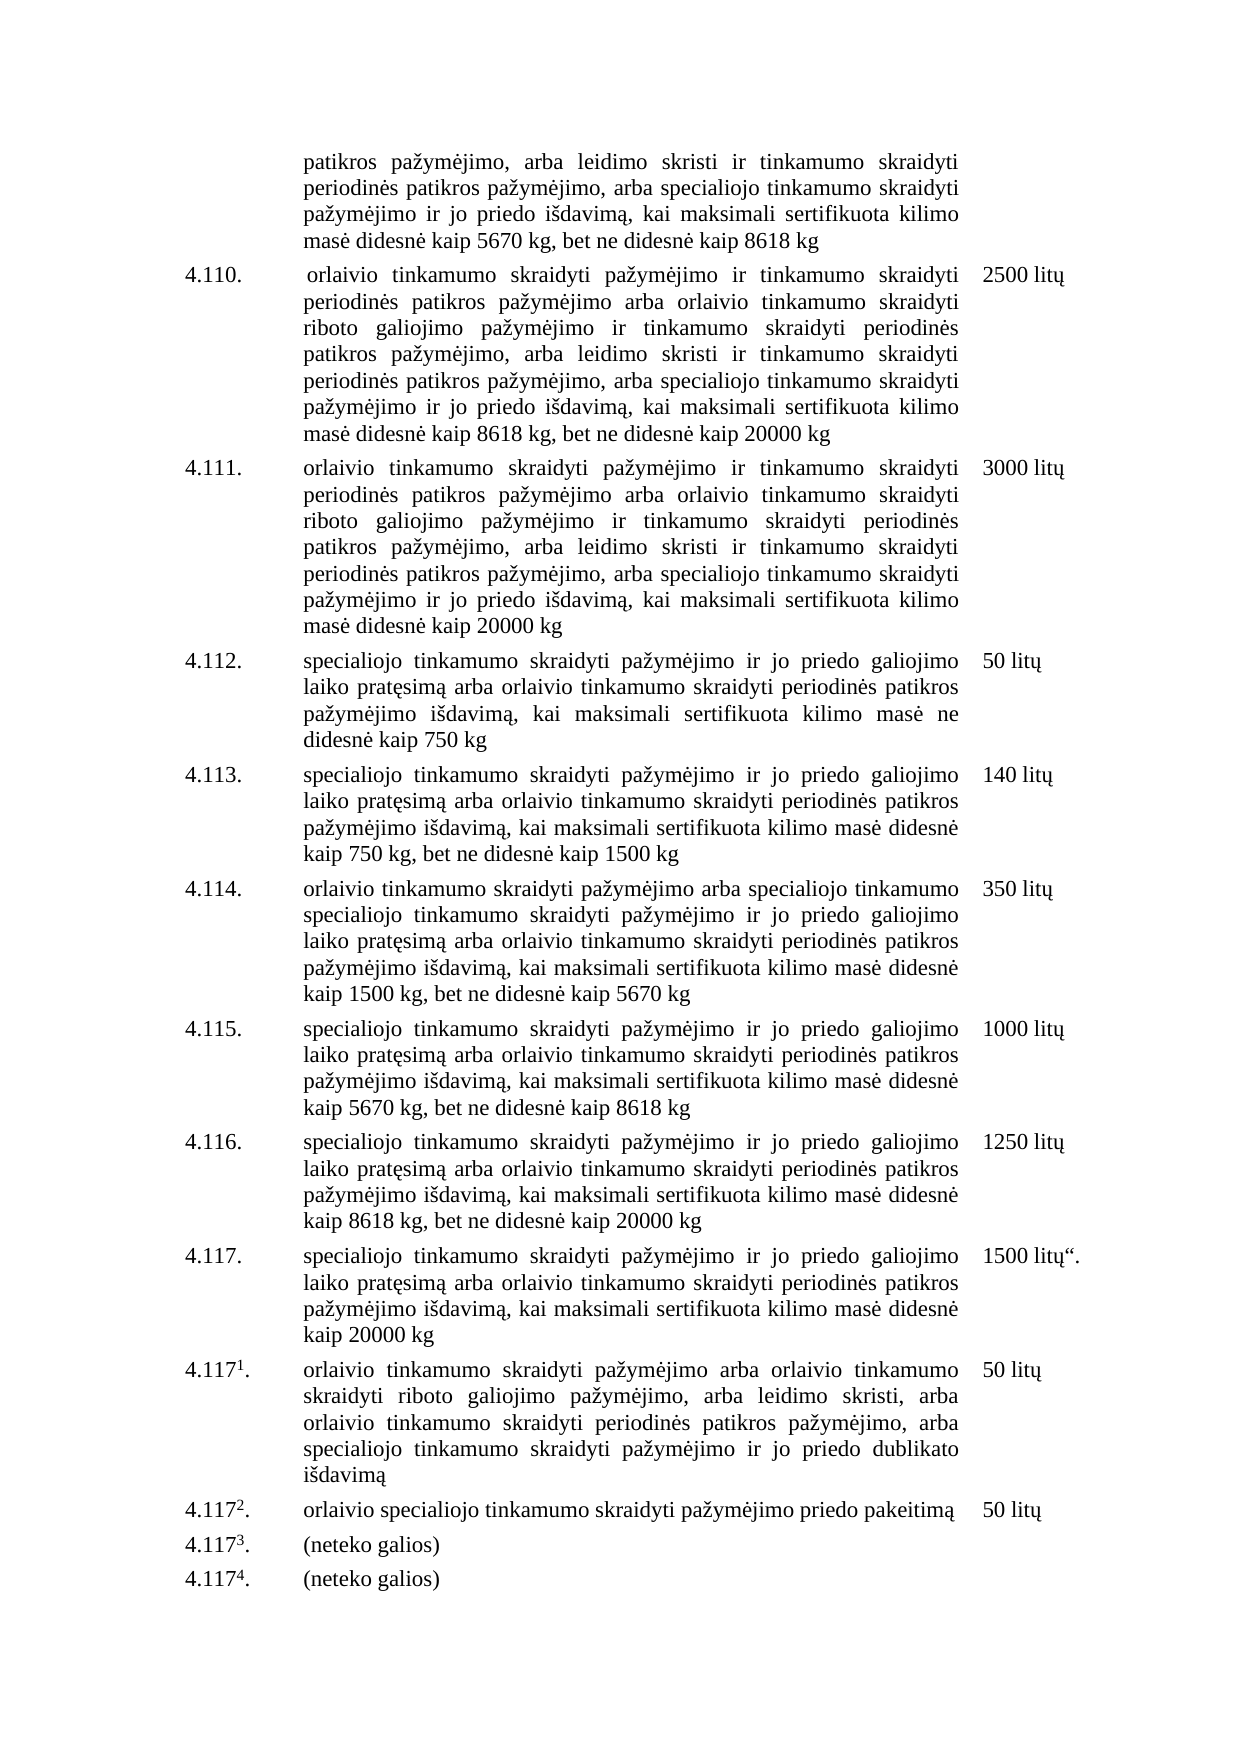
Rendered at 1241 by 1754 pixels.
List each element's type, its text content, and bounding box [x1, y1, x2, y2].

table_cell specialiojo tinkamumo skraidyti pažymėjimo ir jo priedo galiojimo laiko pratęsimą arba orlaivio tinkamumo skraidyti periodinės patikros pažymėjimo išdavimą, kai maksimali sertifikuota kilimo masė didesnė kaip 750 kg, bet ne didesnė kaip 1500 kg [292, 761, 971, 874]
table_cell 4.1172. [174, 1496, 292, 1531]
table_cell patikros pažymėjimo, arba leidimo skristi ir tinkamumo skraidyti periodinės patikros pažymėjimo, arba specialiojo tinkamumo skraidyti pažymėjimo ir jo priedo išdavimą, kai maksimali sertifikuota kilimo masė didesnė kaip 5670 kg, bet ne didesnė kaip 8618 kg [292, 148, 971, 261]
table_cell 4.117. [174, 1242, 292, 1356]
table_cell 1500 litų“. [971, 1242, 1144, 1356]
table_cell 1000 litų [971, 1015, 1144, 1128]
table_cell [971, 1531, 1144, 1565]
table_cell orlaivio tinkamumo skraidyti pažymėjimo ir tinkamumo skraidyti periodinės patikros pažymėjimo arba orlaivio tinkamumo skraidyti riboto galiojimo pažymėjimo ir tinkamumo skraidyti periodinės patikros pažymėjimo, arba leidimo skristi ir tinkamumo skraidyti periodinės patikros pažymėjimo, arba specialiojo tinkamumo skraidyti pažymėjimo ir jo priedo išdavimą, kai maksimali sertifikuota kilimo masė didesnė kaip 20000 kg [292, 454, 971, 647]
table_cell orlaivio tinkamumo skraidyti pažymėjimo arba specialiojo tinkamumo specialiojo tinkamumo skraidyti pažymėjimo ir jo priedo galiojimo laiko pratęsimą arba orlaivio tinkamumo skraidyti periodinės patikros pažymėjimo išdavimą, kai maksimali sertifikuota kilimo masė didesnė kaip 1500 kg, bet ne didesnė kaip 5670 kg [292, 875, 971, 1015]
table_cell 350 litų [971, 875, 1144, 1015]
table_cell specialiojo tinkamumo skraidyti pažymėjimo ir jo priedo galiojimo laiko pratęsimą arba orlaivio tinkamumo skraidyti periodinės patikros pažymėjimo išdavimą, kai maksimali sertifikuota kilimo masė didesnė kaip 8618 kg, bet ne didesnė kaip 20000 kg [292, 1129, 971, 1242]
table_cell 4.1171. [174, 1356, 292, 1496]
table_cell 4.111. [174, 454, 292, 647]
table_cell 50 litų [971, 1356, 1144, 1496]
table_cell [971, 1565, 1144, 1600]
table_cell 1250 litų [971, 1129, 1144, 1242]
table_cell 140 litų [971, 761, 1144, 874]
table_cell [971, 148, 1144, 261]
table_cell 4.114. [174, 875, 292, 1015]
table_cell 3000 litų [971, 454, 1144, 647]
table_cell 4.1174. [174, 1565, 292, 1600]
table_cell 4.110. [174, 261, 292, 454]
table_cell 4.113. [174, 761, 292, 874]
table_cell (neteko galios) [292, 1565, 971, 1600]
table_cell orlaivio specialiojo tinkamumo skraidyti pažymėjimo priedo pakeitimą [292, 1496, 971, 1531]
table_cell 4.116. [174, 1129, 292, 1242]
table_cell 4.1173. [174, 1531, 292, 1565]
table_cell 4.112. [174, 647, 292, 761]
table_cell orlaivio tinkamumo skraidyti pažymėjimo ir tinkamumo skraidyti periodinės patikros pažymėjimo arba orlaivio tinkamumo skraidyti riboto galiojimo pažymėjimo ir tinkamumo skraidyti periodinės patikros pažymėjimo, arba leidimo skristi ir tinkamumo skraidyti periodinės patikros pažymėjimo, arba specialiojo tinkamumo skraidyti pažymėjimo ir jo priedo išdavimą, kai maksimali sertifikuota kilimo masė didesnė kaip 8618 kg, bet ne didesnė kaip 20000 kg [292, 261, 971, 454]
table_cell specialiojo tinkamumo skraidyti pažymėjimo ir jo priedo galiojimo laiko pratęsimą arba orlaivio tinkamumo skraidyti periodinės patikros pažymėjimo išdavimą, kai maksimali sertifikuota kilimo masė didesnė kaip 5670 kg, bet ne didesnė kaip 8618 kg [292, 1015, 971, 1128]
table_cell orlaivio tinkamumo skraidyti pažymėjimo arba orlaivio tinkamumo skraidyti riboto galiojimo pažymėjimo, arba leidimo skristi, arba orlaivio tinkamumo skraidyti periodinės patikros pažymėjimo, arba specialiojo tinkamumo skraidyti pažymėjimo ir jo priedo dublikato išdavimą [292, 1356, 971, 1496]
table_cell 50 litų [971, 647, 1144, 761]
table_cell 4.115. [174, 1015, 292, 1128]
table_cell [174, 148, 292, 261]
table_cell specialiojo tinkamumo skraidyti pažymėjimo ir jo priedo galiojimo laiko pratęsimą arba orlaivio tinkamumo skraidyti periodinės patikros pažymėjimo išdavimą, kai maksimali sertifikuota kilimo masė ne didesnė kaip 750 kg [292, 647, 971, 761]
table_cell (neteko galios) [292, 1531, 971, 1565]
table_cell specialiojo tinkamumo skraidyti pažymėjimo ir jo priedo galiojimo laiko pratęsimą arba orlaivio tinkamumo skraidyti periodinės patikros pažymėjimo išdavimą, kai maksimali sertifikuota kilimo masė didesnė kaip 20000 kg [292, 1242, 971, 1356]
table_cell 2500 litų [971, 261, 1144, 454]
table_cell 50 litų [971, 1496, 1144, 1531]
